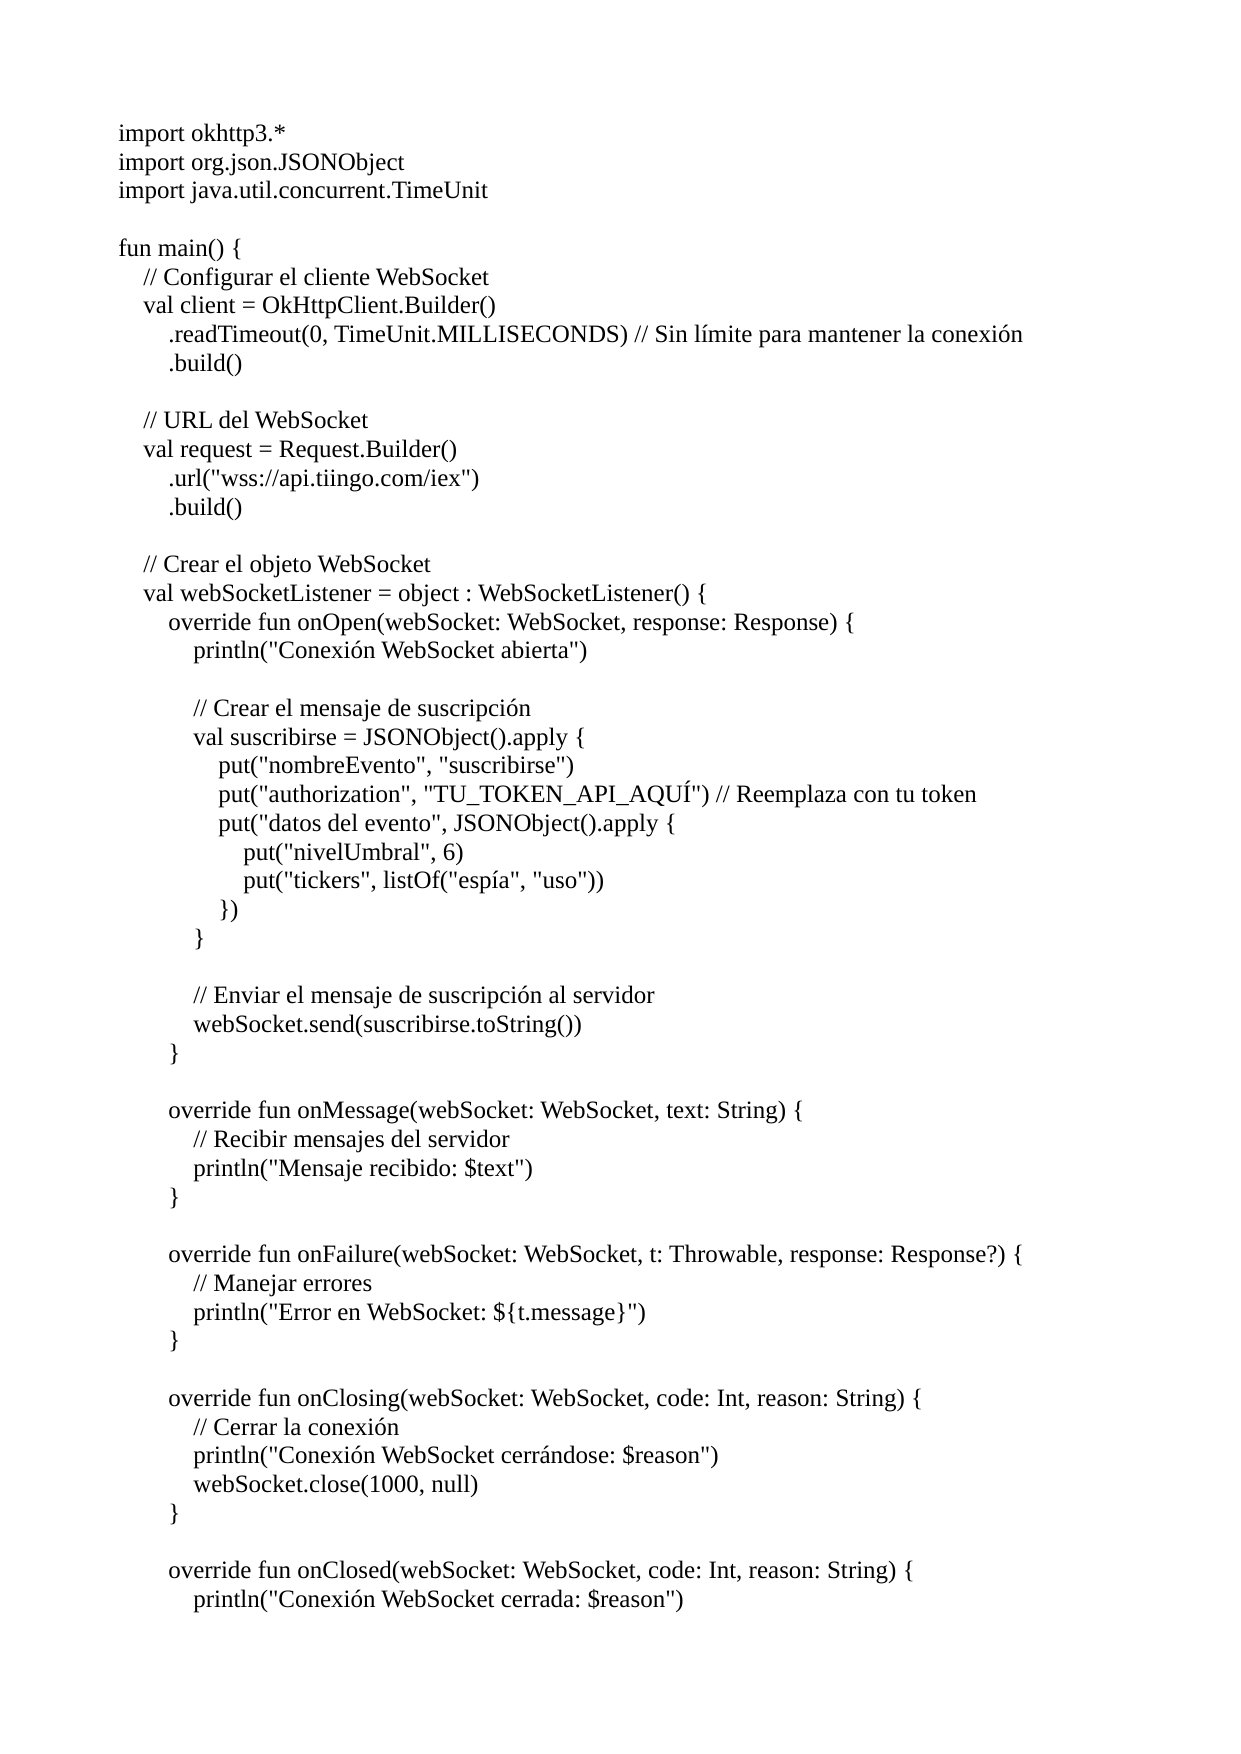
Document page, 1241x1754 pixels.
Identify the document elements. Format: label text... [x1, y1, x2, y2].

text println("Conexión WebSocket cerrándose: $reason") [118, 1441, 1122, 1469]
text } [118, 923, 1122, 952]
text val suscribirse = JSONObject().apply { [118, 722, 1122, 751]
text // Manejar errores [118, 1268, 1122, 1297]
text val webSocketListener = object : WebSocketListener() { [118, 578, 1122, 607]
text override fun onOpen(webSocket: WebSocket, response: Response) { [118, 607, 1122, 636]
text put("tickers", listOf("espía", "uso")) [118, 866, 1122, 894]
text // Crear el objeto WebSocket [118, 549, 1122, 578]
text put("authorization", "TU_TOKEN_API_AQUÍ") // Reemplaza con tu token [118, 779, 1122, 808]
text import java.util.concurrent.TimeUnit [118, 176, 1122, 204]
text println("Mensaje recibido: $text") [118, 1153, 1122, 1182]
text import org.json.JSONObject [118, 147, 1122, 176]
text val client = OkHttpClient.Builder() [118, 291, 1122, 319]
text fun main() { [118, 233, 1122, 262]
text // Crear el mensaje de suscripción [118, 693, 1122, 722]
text } [118, 1182, 1122, 1211]
text .build() [118, 492, 1122, 521]
text .readTimeout(0, TimeUnit.MILLISECONDS) // Sin límite para mantener la conexión [118, 319, 1122, 348]
text webSocket.close(1000, null) [118, 1469, 1122, 1498]
text } [118, 1326, 1122, 1354]
text } [118, 1498, 1122, 1527]
text override fun onClosing(webSocket: WebSocket, code: Int, reason: String) { [118, 1383, 1122, 1412]
text // Cerrar la conexión [118, 1412, 1122, 1441]
text // URL del WebSocket [118, 406, 1122, 434]
text override fun onClosed(webSocket: WebSocket, code: Int, reason: String) { [118, 1556, 1122, 1584]
text override fun onMessage(webSocket: WebSocket, text: String) { [118, 1096, 1122, 1124]
text override fun onFailure(webSocket: WebSocket, t: Throwable, response: Response?) { [118, 1239, 1122, 1268]
text put("nombreEvento", "suscribirse") [118, 751, 1122, 779]
text .url("wss://api.tiingo.com/iex") [118, 463, 1122, 492]
text .build() [118, 348, 1122, 377]
text // Enviar el mensaje de suscripción al servidor [118, 981, 1122, 1009]
text put("datos del evento", JSONObject().apply { [118, 808, 1122, 837]
text // Recibir mensajes del servidor [118, 1124, 1122, 1153]
text // Configurar el cliente WebSocket [118, 262, 1122, 291]
text println("Conexión WebSocket abierta") [118, 636, 1122, 664]
text println("Conexión WebSocket cerrada: $reason") [118, 1584, 1122, 1613]
text val request = Request.Builder() [118, 434, 1122, 463]
text import okhttp3.* [118, 118, 1122, 147]
text }) [118, 894, 1122, 923]
text put("nivelUmbral", 6) [118, 837, 1122, 866]
text webSocket.send(suscribirse.toString()) [118, 1009, 1122, 1038]
text } [118, 1038, 1122, 1067]
text println("Error en WebSocket: ${t.message}") [118, 1297, 1122, 1326]
